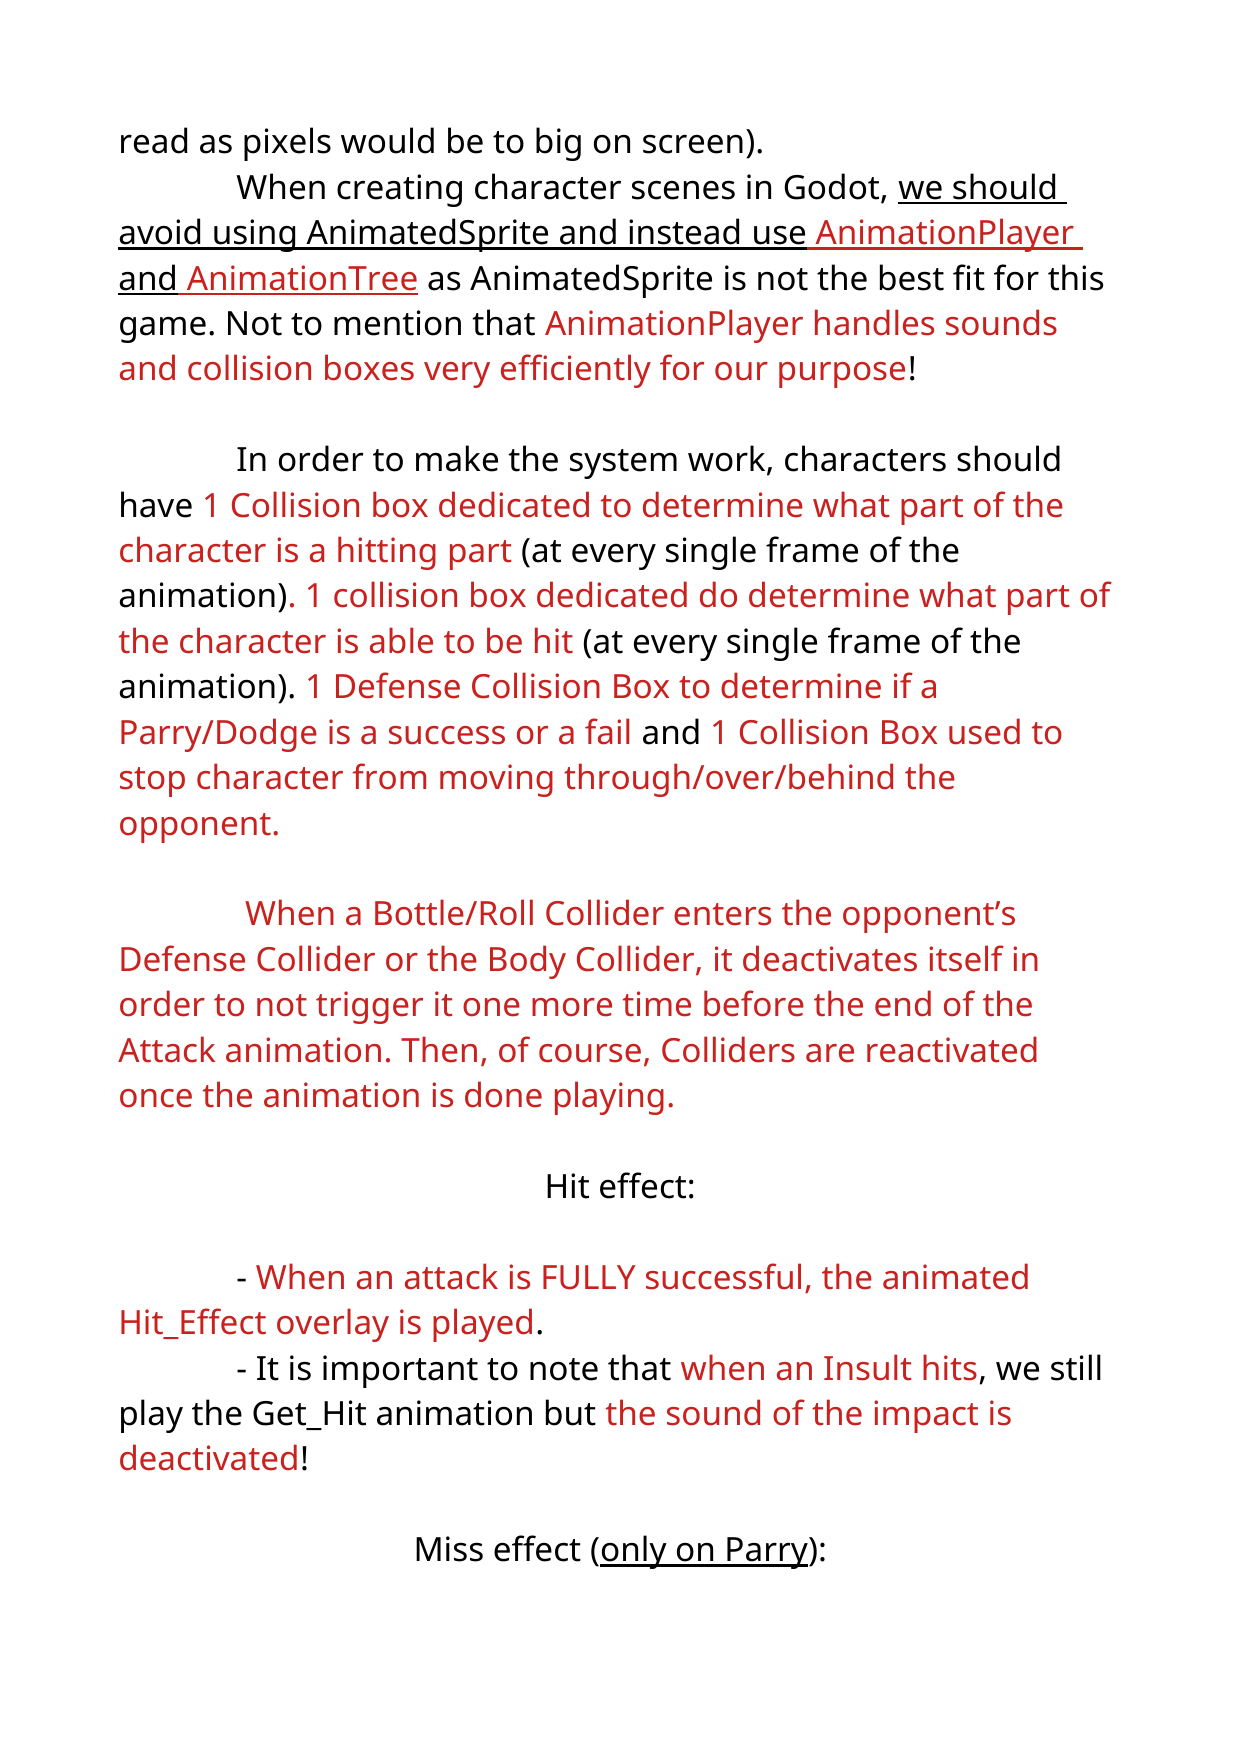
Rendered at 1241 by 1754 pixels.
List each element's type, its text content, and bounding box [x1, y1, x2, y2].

text When a Bottle/Roll Collider enters the opponent’s Defense Collider or the Body Collider, it deactivates itself in order to not trigger it one more time before the end of the Attack animation. Then, of course, Colliders are reactivated once the animation is done playing. [118, 890, 1122, 1117]
text - When an attack is FULLY successful, the animated Hit_Effect overlay is played. [118, 1253, 1122, 1344]
text read as pixels would be to big on screen). [118, 118, 1122, 163]
text When creating character scenes in Godot, we should avoid using AnimatedSprite and instead use AnimationPlayer and AnimationTree as AnimatedSprite is not the best fit for this game. Not to mention that AnimationPlayer handles sounds and collision boxes very efficiently for our purpose! [118, 163, 1122, 391]
text In order to make the system work, characters should have 1 Collision box dedicated to determine what part of the character is a hitting part (at every single frame of the animation). 1 collision box dedicated do determine what part of the character is able to be hit (at every single frame of the animation). 1 Defense Collision Box to determine if a Parry/Dodge is a success or a fail and 1 Collision Box used to stop character from moving through/over/behind the opponent. [118, 436, 1122, 845]
text Miss effect (only on Parry): [118, 1526, 1122, 1571]
text Hit effect: [118, 1163, 1122, 1208]
text - It is important to note that when an Insult hits, we still play the Get_Hit animation but the sound of the impact is deactivated! [118, 1344, 1122, 1481]
